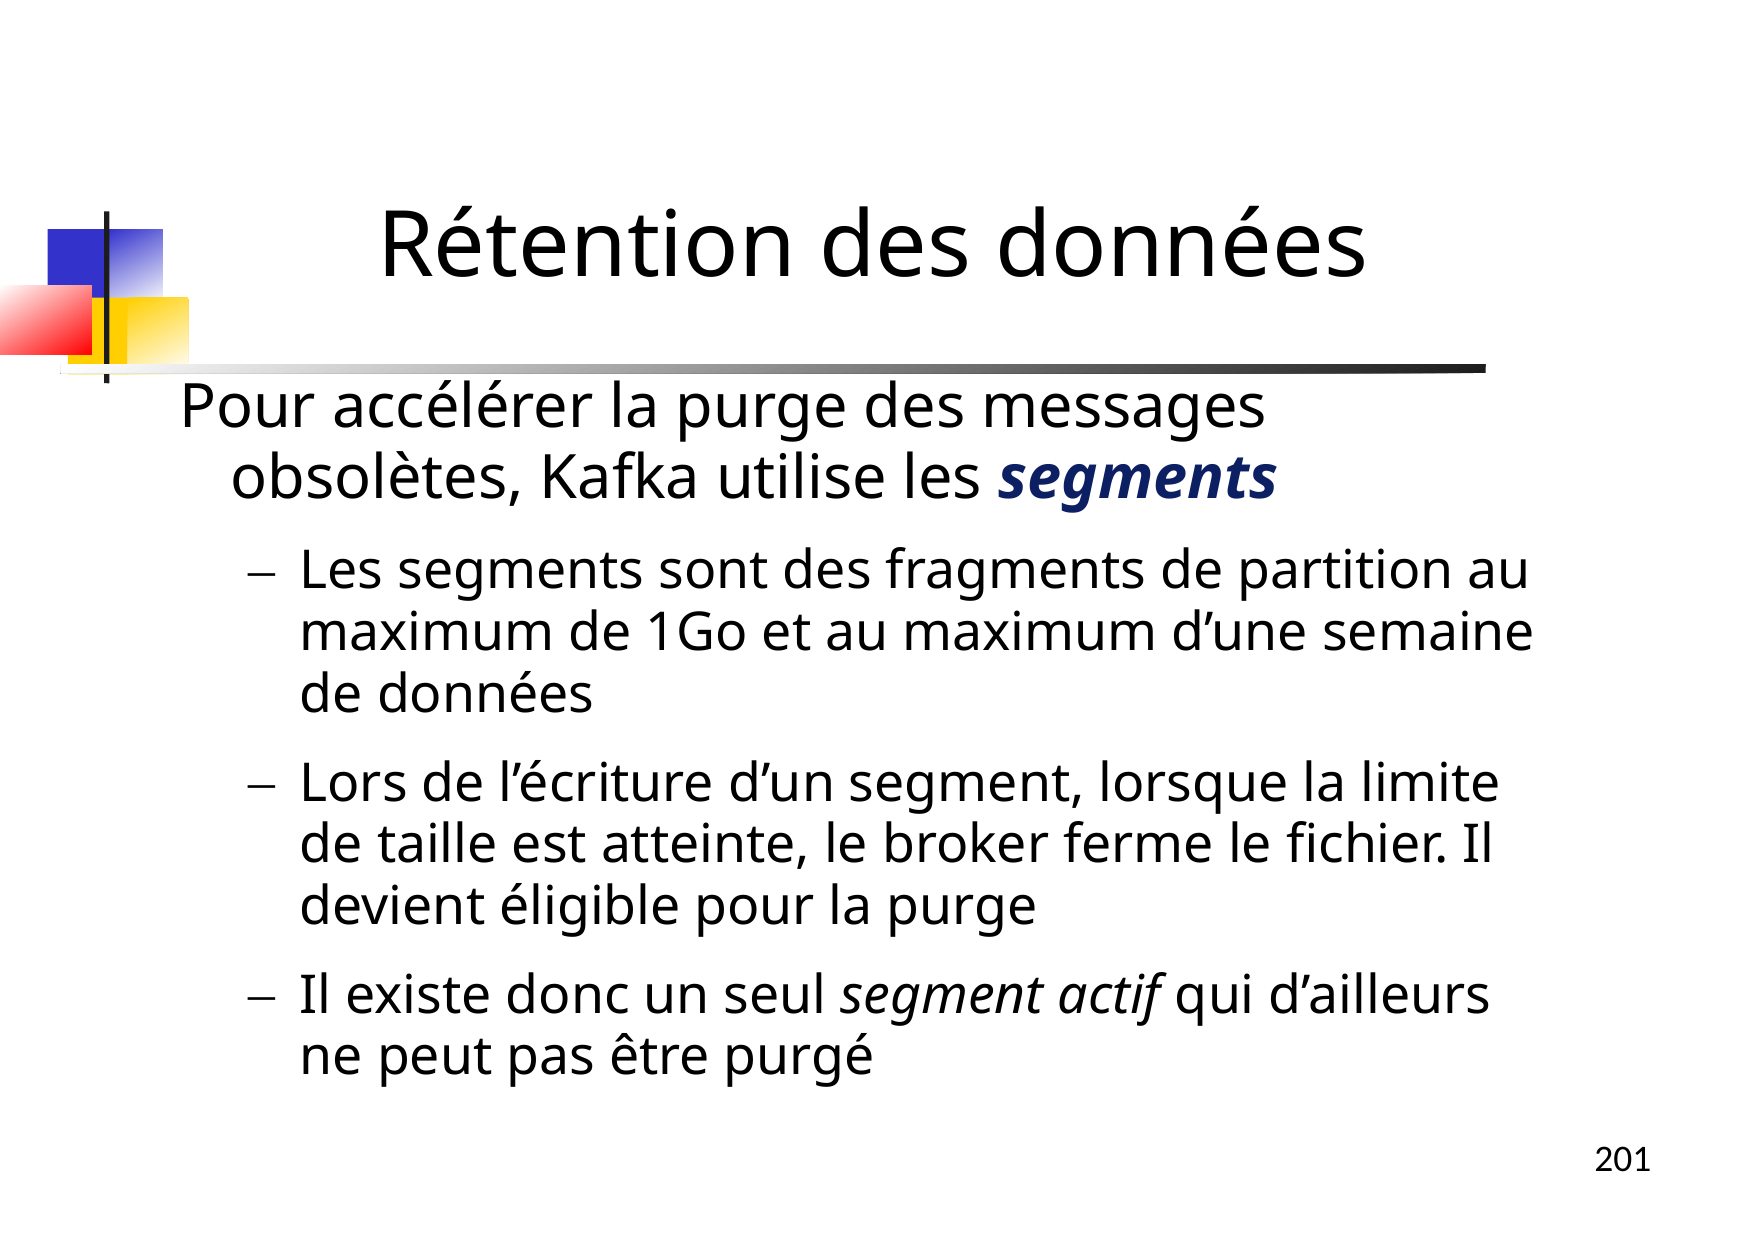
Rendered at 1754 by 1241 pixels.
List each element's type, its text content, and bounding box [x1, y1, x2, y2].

list Pour accélérer la purge des messages obsolètes, Kafka utilise les segments Les segments sont des fragments de partition au maximum de 1Go et au maximum d’une semaine de données Lors de l’écriture d’un segment, lorsque la limite de taille est atteinte, le broker ferme le fichier. Il devient éligible pour la purge Il existe donc un seul segment actif qui d’ailleurs ne peut pas être purgé [179, 371, 1567, 1091]
title Rétention des données [179, 139, 1567, 351]
